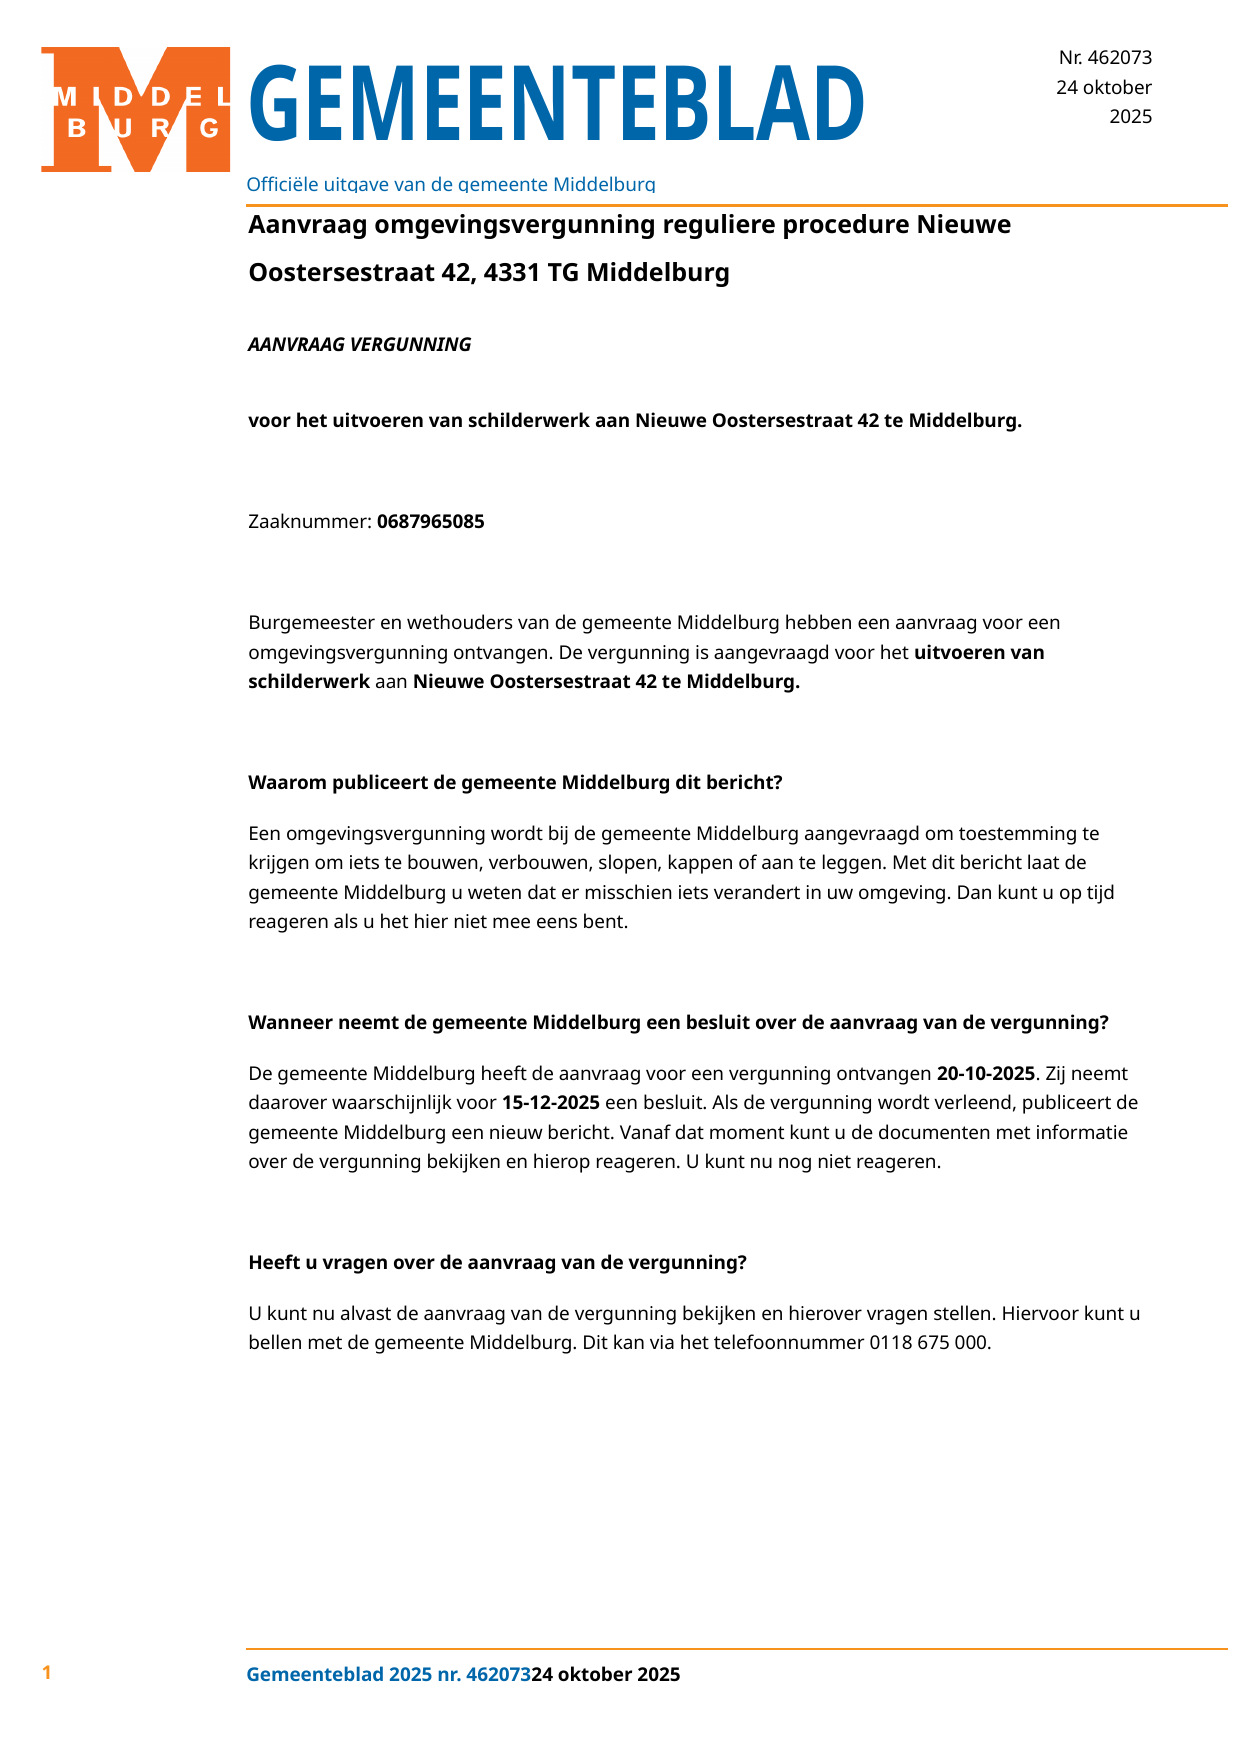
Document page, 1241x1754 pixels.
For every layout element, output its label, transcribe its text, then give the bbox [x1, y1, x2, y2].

picture [41, 47, 231, 172]
text Heeft u vragen over de aanvraag van de vergunning? [248, 1249, 1152, 1275]
text De gemeente Middelburg heeft de aanvraag voor een vergunning ontvangen 20-10-2025. Zij neemt daarover waarschijnlijk voor 15-12-2025 een besluit. Als de vergunning wordt verleend, publiceert de gemeente Middelburg een nieuw bericht. Vanaf dat moment kunt u de documenten met informatie over de vergunning bekijken en hierop reageren. U kunt nu nog niet reageren. [248, 1060, 1152, 1174]
text Waarom publiceert de gemeente Middelburg dit bericht? [248, 769, 1152, 795]
text U kunt nu alvast de aanvraag van de vergunning bekijken en hierover vragen stellen. Hiervoor kunt u bellen met de gemeente Middelburg. Dit kan via het telefoonnummer 0118 675 000. [248, 1300, 1152, 1355]
text Burgemeester en wethouders van de gemeente Middelburg hebben een aanvraag voor een omgevingsvergunning ontvangen. De vergunning is aangevraagd voor het uitvoeren van schilderwerk aan Nieuwe Oostersestraat 42 te Middelburg. [248, 609, 1152, 694]
text Wanneer neemt de gemeente Middelburg een besluit over de aanvraag van de vergunning? [248, 1009, 1152, 1035]
text Een omgevingsvergunning wordt bij de gemeente Middelburg aangevraagd om toestemming te krijgen om iets te bouwen, verbouwen, slopen, kappen of aan te leggen. Met dit bericht laat de gemeente Middelburg u weten dat er misschien iets verandert in uw omgeving. Dan kunt u op tijd reageren als u het hier niet mee eens bent. [248, 820, 1152, 934]
text Zaaknummer: 0687965085 [248, 508, 1152, 534]
text AANVRAAG VERGUNNING [248, 331, 1152, 357]
text Aanvraag omgevingsvergunning reguliere procedure Nieuwe Oostersestraat 42, 4331 TG Middelburg [248, 207, 1152, 288]
text voor het uitvoeren van schilderwerk aan Nieuwe Oostersestraat 42 te Middelburg. [248, 408, 1152, 433]
